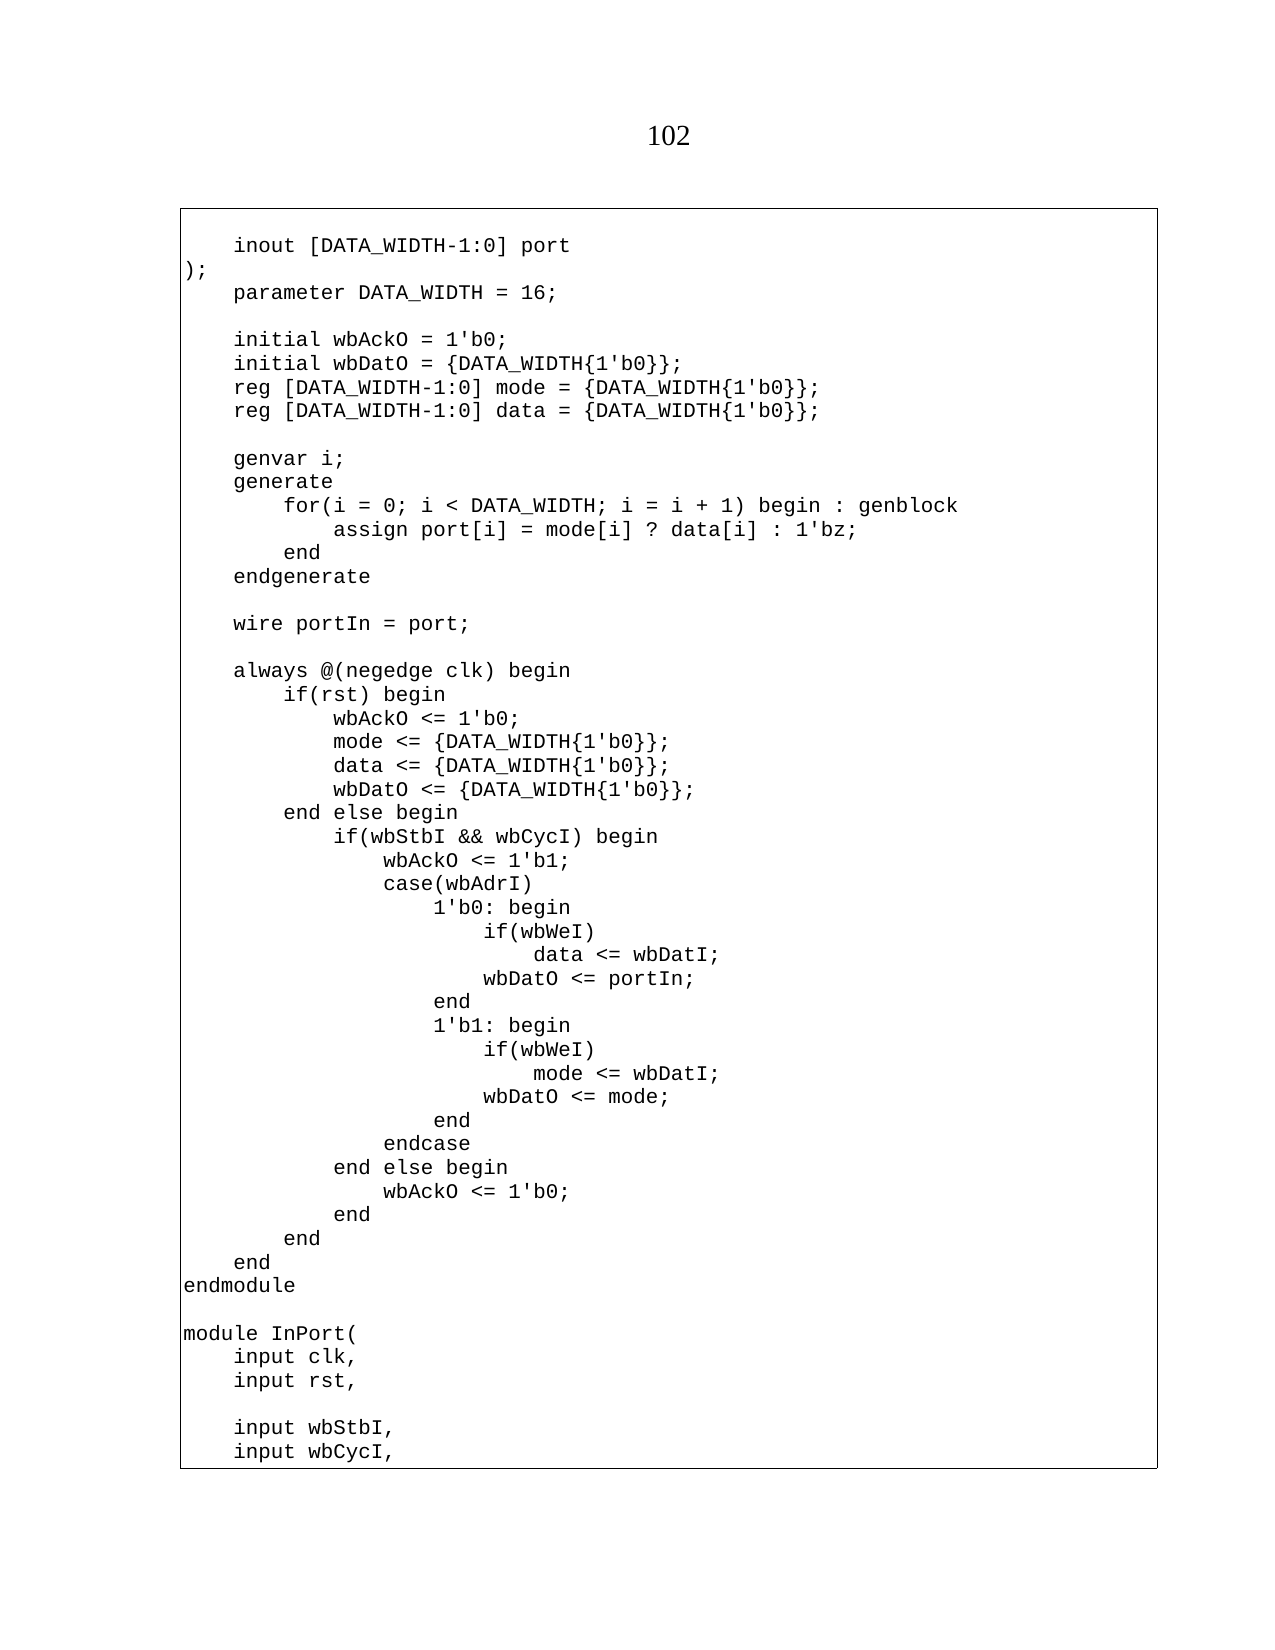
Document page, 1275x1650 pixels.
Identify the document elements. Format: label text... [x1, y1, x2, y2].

text end [181, 1201, 1157, 1225]
text data <= wbDatI; [181, 941, 1157, 965]
text wbDatO <= {DATA_WIDTH{1'b0}}; [181, 776, 1157, 799]
text mode <= wbDatI; [181, 1059, 1157, 1083]
text always @(negedge clk) begin [181, 657, 1157, 681]
text genvar i; [181, 444, 1157, 468]
text if(wbStbI && wbCycI) begin [181, 823, 1157, 847]
text if(wbWeI) [181, 1036, 1157, 1059]
text if(rst) begin [181, 681, 1157, 705]
text wire portIn = port; [181, 610, 1157, 637]
text ); [181, 255, 1157, 279]
text end [181, 1107, 1157, 1130]
text end else begin [181, 799, 1157, 823]
text data <= {DATA_WIDTH{1'b0}}; [181, 752, 1157, 776]
text generate [181, 468, 1157, 492]
text wbAckO <= 1'b0; [181, 1178, 1157, 1201]
text case(wbAdrI) [181, 870, 1157, 894]
text parameter DATA_WIDTH = 16; [181, 279, 1157, 306]
text for(i = 0; i < DATA_WIDTH; i = i + 1) begin : genblock [181, 492, 1157, 516]
text endgenerate [181, 563, 1157, 589]
text input clk, [181, 1343, 1157, 1367]
text 1'b1: begin [181, 1012, 1157, 1036]
text wbAckO <= 1'b0; [181, 705, 1157, 728]
text wbAckO <= 1'b1; [181, 847, 1157, 870]
text end [181, 539, 1157, 563]
text assign port[i] = mode[i] ? data[i] : 1'bz; [181, 516, 1157, 539]
text wbDatO <= portIn; [181, 965, 1157, 988]
text if(wbWeI) [181, 917, 1157, 941]
text module InPort( [181, 1319, 1157, 1343]
text end else begin [181, 1154, 1157, 1178]
text wbDatO <= mode; [181, 1083, 1157, 1107]
text endcase [181, 1130, 1157, 1154]
text end [181, 1225, 1157, 1248]
text end [181, 988, 1157, 1012]
text reg [DATA_WIDTH-1:0] mode = {DATA_WIDTH{1'b0}}; [181, 374, 1157, 397]
text input rst, [181, 1367, 1157, 1393]
text input wbStbI, [181, 1414, 1157, 1438]
text initial wbAckO = 1'b0; [181, 326, 1157, 350]
text input wbCycI, [181, 1438, 1157, 1468]
text end [181, 1248, 1157, 1272]
text reg [DATA_WIDTH-1:0] data = {DATA_WIDTH{1'b0}}; [181, 397, 1157, 424]
text 1'b0: begin [181, 894, 1157, 917]
text mode <= {DATA_WIDTH{1'b0}}; [181, 728, 1157, 752]
text initial wbDatO = {DATA_WIDTH{1'b0}}; [181, 350, 1157, 374]
text inout [DATA_WIDTH-1:0] port [181, 232, 1157, 255]
text endmodule [181, 1272, 1157, 1299]
